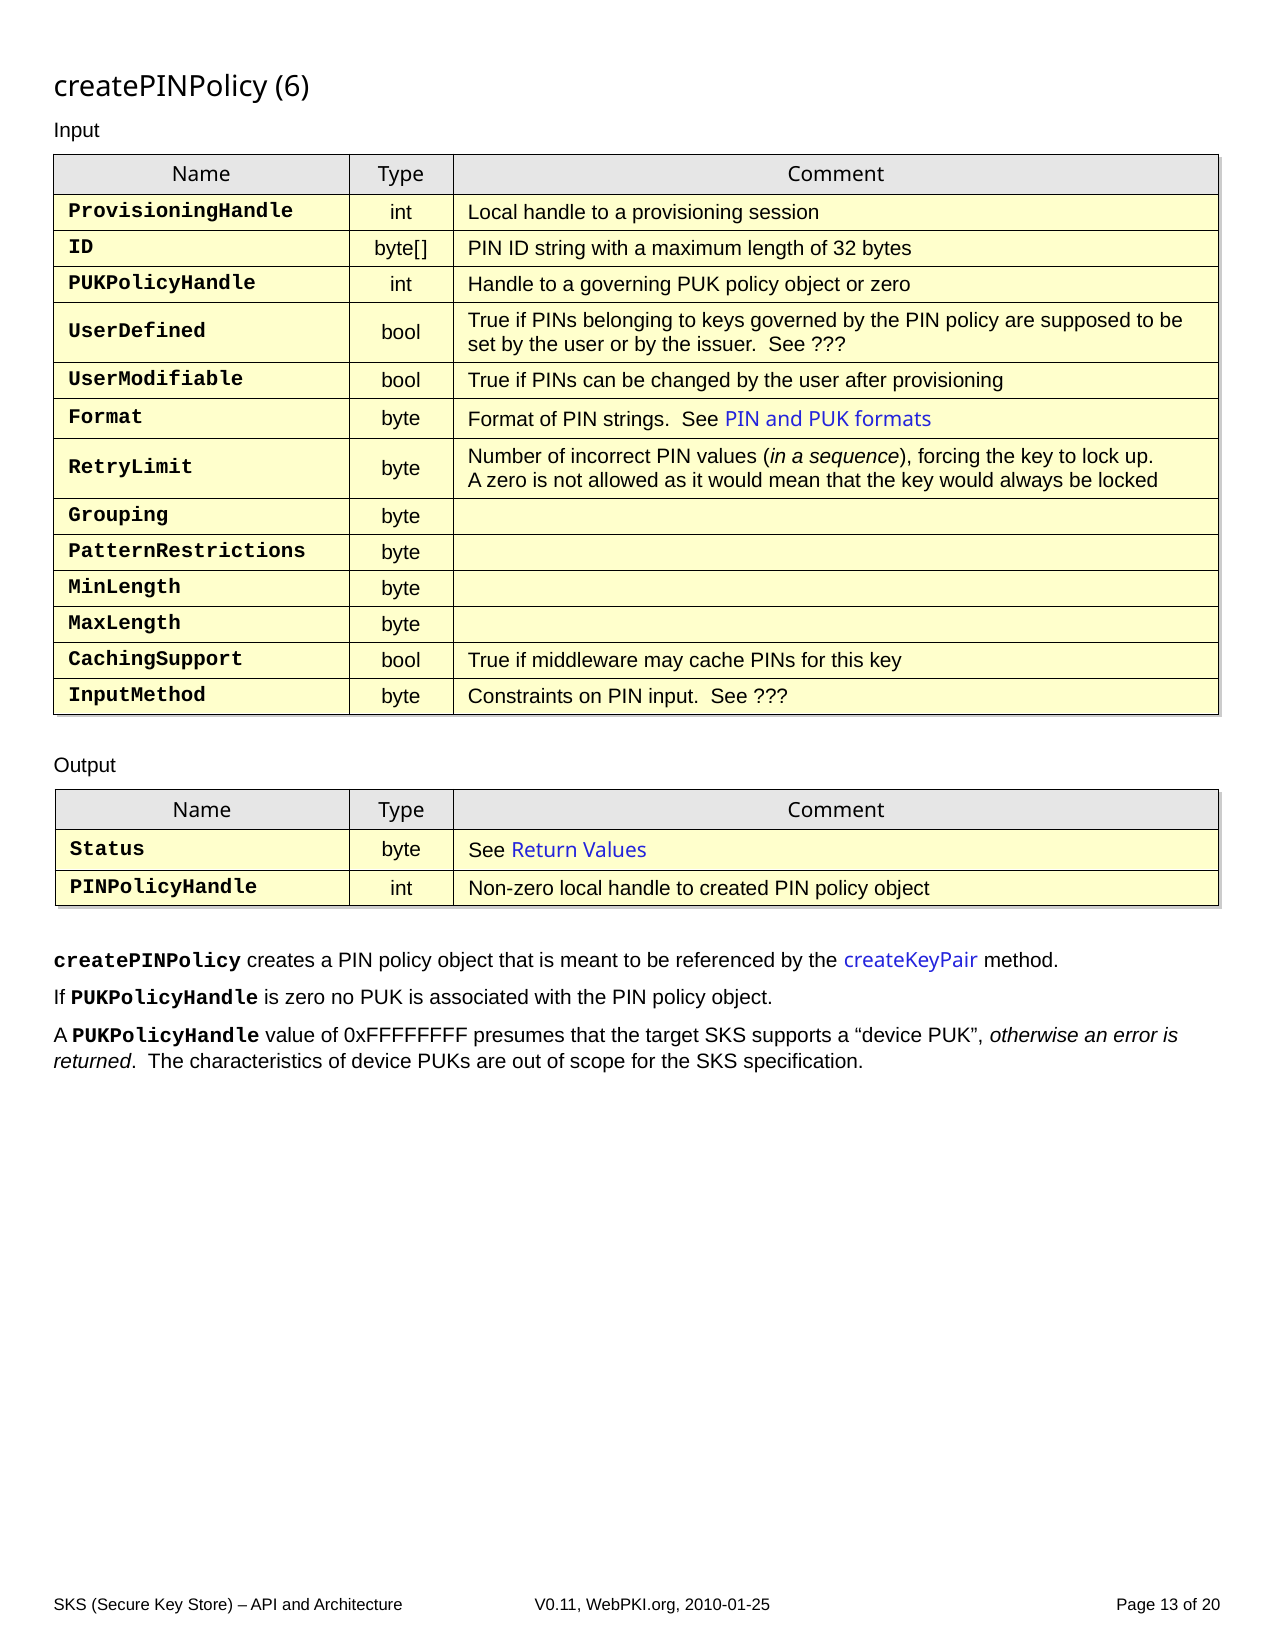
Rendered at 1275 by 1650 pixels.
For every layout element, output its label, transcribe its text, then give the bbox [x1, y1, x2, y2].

table_cell bool [350, 303, 453, 362]
table_cell byte [350, 571, 453, 606]
table_cell PIN ID string with a maximum length of 32 bytes [454, 231, 1218, 266]
table_cell byte [350, 535, 453, 570]
table_cell ProvisioningHandle [54, 195, 349, 230]
table_header Comment [454, 155, 1218, 194]
table_cell Format of PIN strings. See PIN and PUK formats [454, 399, 1218, 438]
table_cell byte [350, 830, 453, 869]
table_cell True if middleware may cache PINs for this key [454, 643, 1218, 678]
table_header Name [54, 155, 349, 194]
text Output [53, 753, 1221, 777]
table_cell MinLength [54, 571, 349, 606]
table_cell Handle to a governing PUK policy object or zero [454, 267, 1218, 302]
table_cell PUKPolicyHandle [54, 267, 349, 302]
table_cell byte [350, 499, 453, 534]
table_cell Constraints on PIN input. See ??? [454, 679, 1218, 713]
table_cell byte [350, 439, 453, 498]
text Input [53, 118, 1221, 142]
table_cell See Return Values [454, 830, 1218, 869]
table_cell bool [350, 363, 453, 398]
table_cell Local handle to a provisioning session [454, 195, 1218, 230]
table_cell True if PINs belonging to keys governed by the PIN policy are supposed to be set by the user or by the issuer. See ??? [454, 303, 1218, 362]
text If PUKPolicyHandle is zero no PUK is associated with the PIN policy object. [53, 985, 1221, 1011]
table_cell Non-zero local handle to created PIN policy object [454, 871, 1218, 905]
table_cell MaxLength [54, 607, 349, 642]
table_cell CachingSupport [54, 643, 349, 678]
table_cell PINPolicyHandle [56, 871, 349, 905]
table_cell PatternRestrictions [54, 535, 349, 570]
table_cell byte [350, 607, 453, 642]
text A PUKPolicyHandle value of 0xFFFFFFFF presumes that the target SKS supports a “device PUK”, otherwise an error is returned. The characteristics of device PUKs are out of scope for the SKS specification. [53, 1023, 1221, 1072]
table_cell byte [350, 399, 453, 438]
table_cell ID [54, 231, 349, 266]
table_cell [454, 535, 1218, 570]
table_header Type [350, 155, 453, 194]
table_cell Status [56, 830, 349, 869]
table_cell bool [350, 643, 453, 678]
table_header Comment [454, 790, 1218, 829]
table_cell int [350, 267, 453, 302]
table_cell [454, 607, 1218, 642]
table_cell byte⁮[ ] [350, 231, 453, 266]
table_cell int [350, 195, 453, 230]
table_header Name [56, 790, 349, 829]
table_cell int [350, 871, 453, 905]
table_header Type [350, 790, 453, 829]
table_cell Number of incorrect PIN values (in a sequence), forcing the key to lock up. A zero is not allowed as it would mean that the key would always be locked [454, 439, 1218, 498]
table_cell InputMethod [54, 679, 349, 713]
table_cell byte [350, 679, 453, 713]
table_cell True if PINs can be changed by the user after provisioning [454, 363, 1218, 398]
table_cell Grouping [54, 499, 349, 534]
table_cell Format [54, 399, 349, 438]
table_cell [454, 571, 1218, 606]
table_cell RetryLimit [54, 439, 349, 498]
table_cell UserModifiable [54, 363, 349, 398]
text createPINPolicy creates a PIN policy object that is meant to be referenced by the createKeyPair method. [53, 945, 1221, 973]
table_cell UserDefined [54, 303, 349, 362]
subtitle createPINPolicy (6) [53, 66, 1221, 105]
table_cell [454, 499, 1218, 534]
